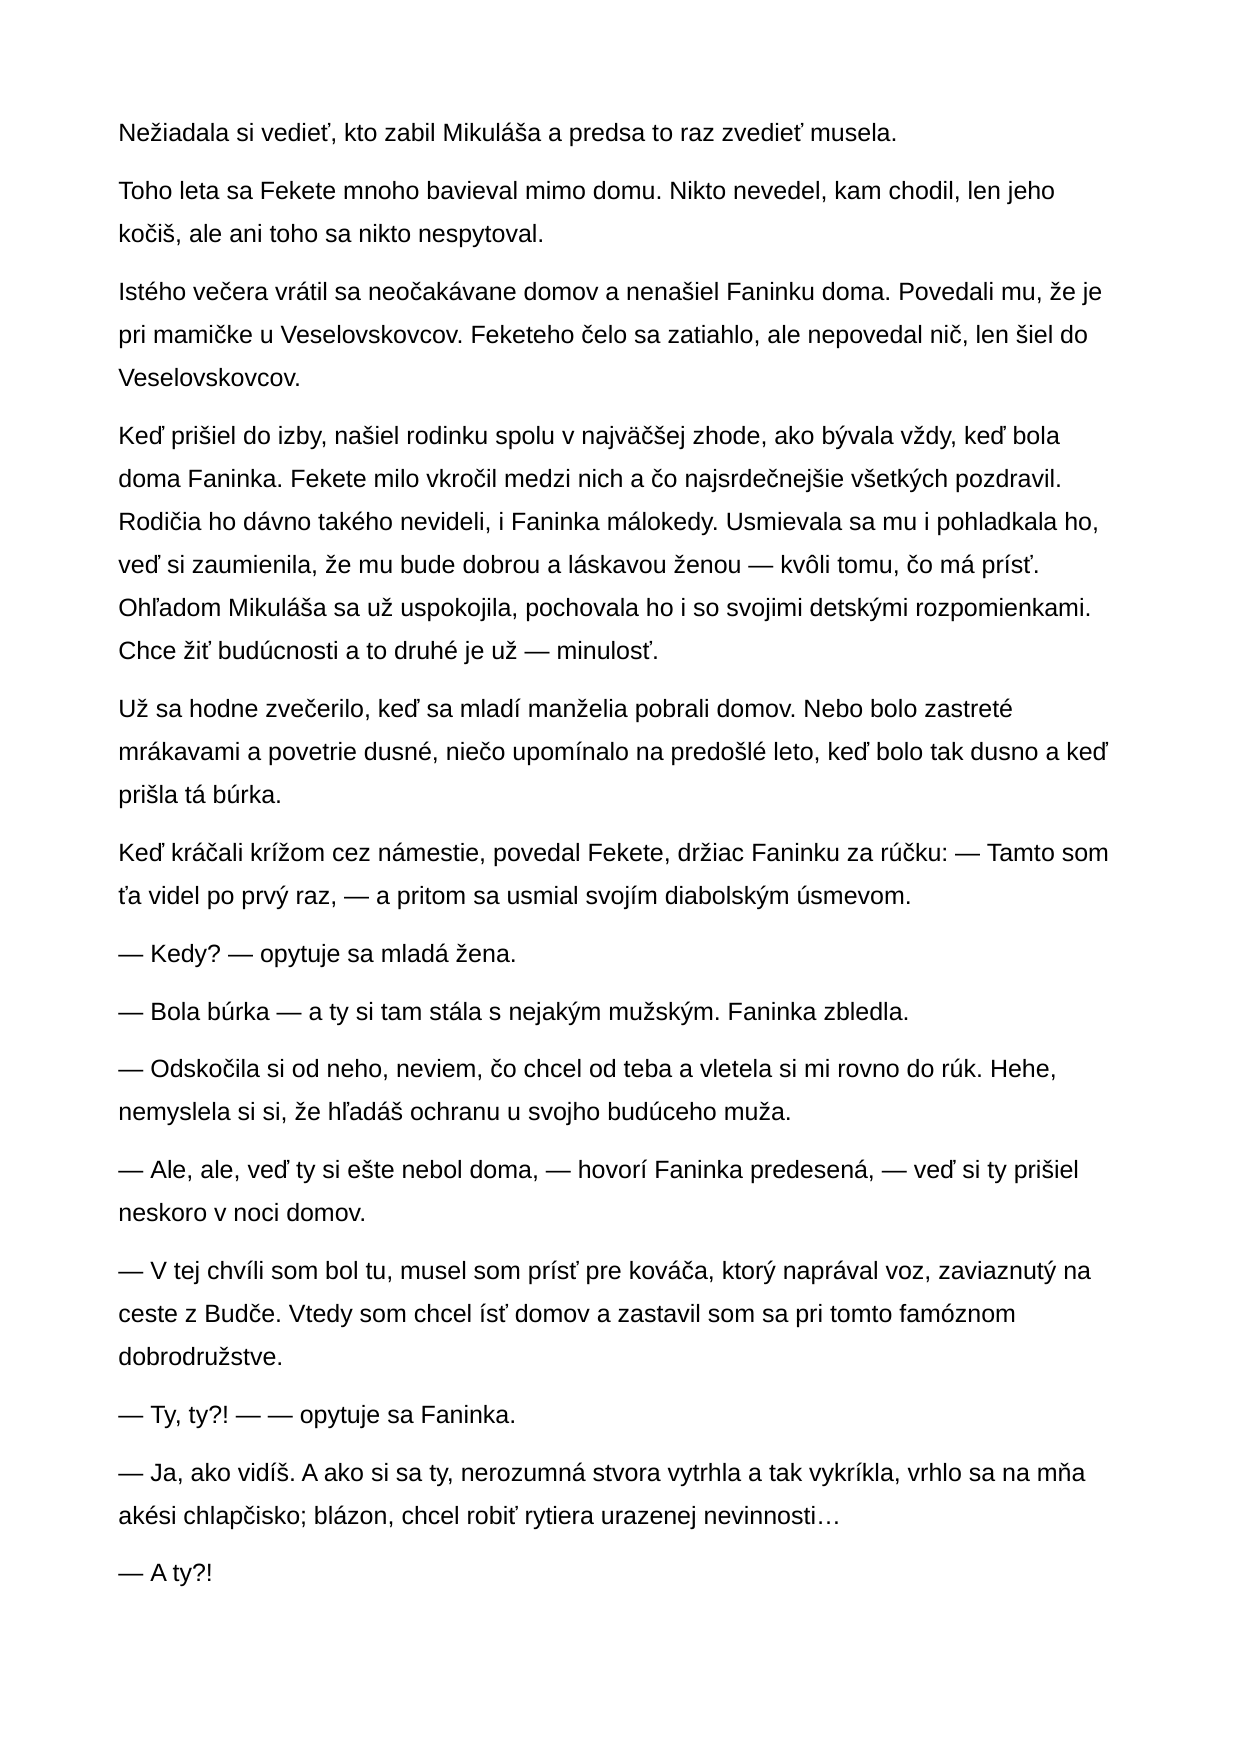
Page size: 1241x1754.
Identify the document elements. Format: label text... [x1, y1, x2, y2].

text — Bola búrka — a ty si tam stála s nejakým mužským. Faninka zbledla. [118, 996, 1122, 1025]
text — Ty, ty?! — — opytuje sa Faninka. [118, 1400, 1122, 1428]
text — Odskočila si od neho, neviem, čo chcel od teba a vletela si mi rovno do rúk. Hehe, nemyslela si si, že hľadáš ochranu u svojho budúceho muža. [118, 1054, 1122, 1126]
text Keď kráčali krížom cez námestie, povedal Fekete, držiac Faninku za rúčku: — Tamto som ťa videl po prvý raz, — a pritom sa usmial svojím diabolským úsmevom. [118, 838, 1122, 910]
text Keď prišiel do izby, našiel rodinku spolu v najväčšej zhode, ako bývala vždy, keď bola doma Faninka. Fekete milo vkročil medzi nich a čo najsrdečnejšie všetkých pozdravil. Rodičia ho dávno takého nevideli, i Faninka málokedy. Usmievala sa mu i pohladkala ho, veď si zaumienila, že mu bude dobrou a láskavou ženou — kvôli tomu, čo má prísť. Ohľadom Mikuláša sa už uspokojila, pochovala ho i so svojimi detskými rozpomienkami. Chce žiť budúcnosti a to druhé je už — minulosť. [118, 421, 1122, 665]
text — V tej chvíli som bol tu, musel som prísť pre kováča, ktorý naprával voz, zaviaznutý na ceste z Budče. Vtedy som chcel ísť domov a zastavil som sa pri tomto famóznom dobrodružstve. [118, 1256, 1122, 1371]
text Už sa hodne zvečerilo, keď sa mladí manželia pobrali domov. Nebo bolo zastreté mrákavami a povetrie dusné, niečo upomínalo na predošlé leto, keď bolo tak dusno a keď prišla tá búrka. [118, 694, 1122, 809]
text — Kedy? — opytuje sa mladá žena. [118, 939, 1122, 967]
text Istého večera vrátil sa neočakávane domov a nenašiel Faninku doma. Povedali mu, že je pri mamičke u Veselovskovcov. Feketeho čelo sa zatiahlo, ale nepovedal nič, len šiel do Veselovskovcov. [118, 277, 1122, 392]
text Nežiadala si vedieť, kto zabil Mikuláša a predsa to raz zvedieť musela. [118, 118, 1122, 147]
text — A ty?! [118, 1558, 1122, 1587]
text — Ja, ako vidíš. A ako si sa ty, nerozumná stvora vytrhla a tak vykríkla, vrhlo sa na mňa akési chlapčisko; blázon, chcel robiť rytiera urazenej nevinnosti… [118, 1457, 1122, 1529]
text Toho leta sa Fekete mnoho bavieval mimo domu. Nikto nevedel, kam chodil, len jeho kočiš, ale ani toho sa nikto nespytoval. [118, 176, 1122, 248]
text — Ale, ale, veď ty si ešte nebol doma, — hovorí Faninka predesená, — veď si ty prišiel neskoro v noci domov. [118, 1155, 1122, 1227]
